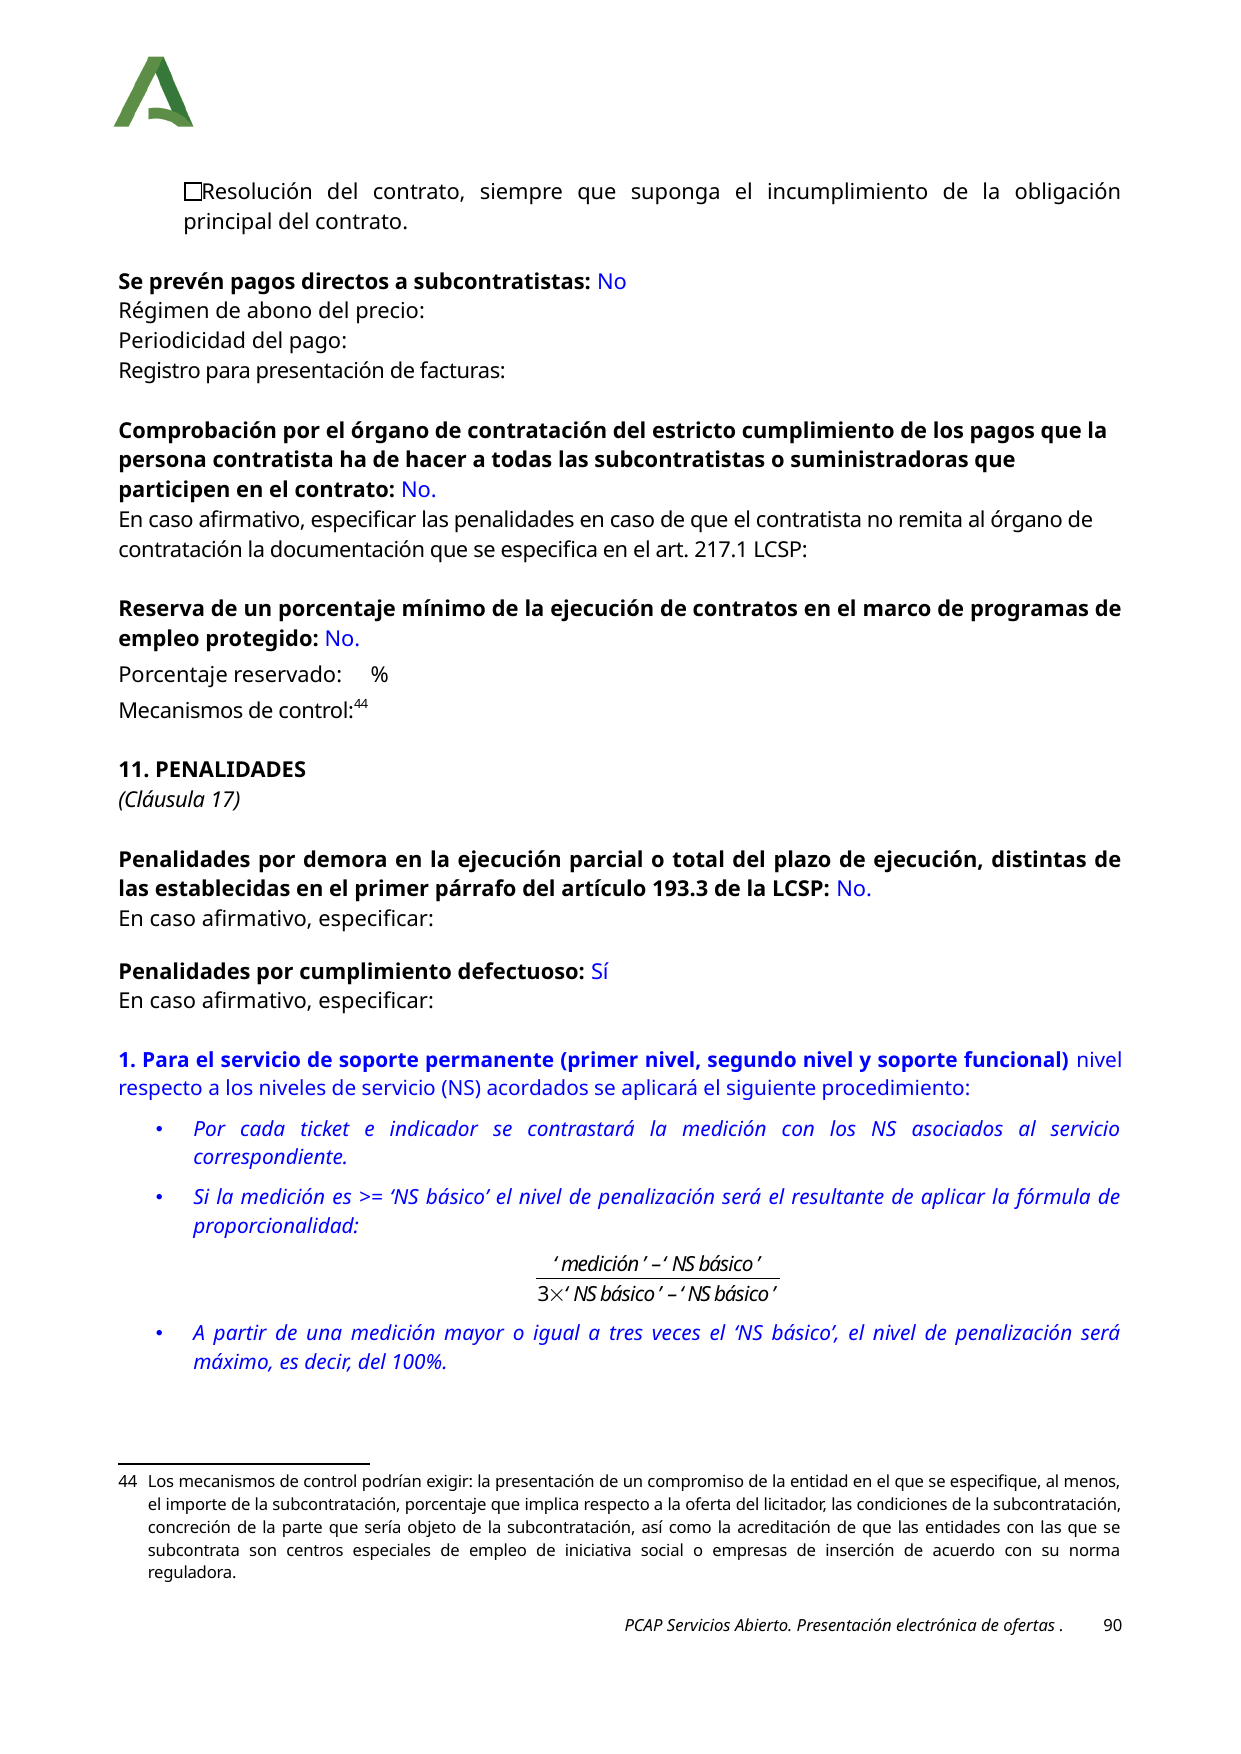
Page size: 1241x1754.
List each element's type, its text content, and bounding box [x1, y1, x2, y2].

text Periodicidad del pago: [118, 325, 1122, 355]
list Por cada ticket e indicador se contrastará la medición con los NS asociados al servicio correspondiente. [156, 1114, 1122, 1171]
text En caso afirmativo, especificar las penalidades en caso de que el contratista no remita al órgano de contratación la documentación que se especifica en el art. 217.1 LCSP: [118, 504, 1122, 564]
text Reserva de un porcentaje mínimo de la ejecución de contratos en el marco de programas de empleo protegido: No. [118, 593, 1122, 653]
picture [109, 52, 198, 131]
text En caso afirmativo, especificar: [118, 903, 1122, 933]
text Penalidades por demora en la ejecución parcial o total del plazo de ejecución, distintas de las establecidas en el primer párrafo del artículo 193.3 de la LCSP: No. [118, 844, 1122, 903]
text 11. PENALIDADES [118, 754, 1122, 784]
text Resolución del contrato, siempre que suponga el incumplimiento de la obligación principal del contrato. [183, 176, 1122, 236]
text En caso afirmativo, especificar: [118, 986, 1122, 1015]
text Penalidades por cumplimiento defectuoso: Sí [118, 956, 1122, 986]
list Si la medición es >= ‘NS básico’ el nivel de penalización será el resultante de aplicar la fórmula de proporcionalidad: [156, 1182, 1122, 1239]
text Porcentaje reservado: % [118, 659, 1122, 689]
text 1. Para el servicio de soporte permanente (primer nivel, segundo nivel y soporte funcional) nivel respecto a los niveles de servicio (NS) acordados se aplicará el siguiente procedimiento: [118, 1045, 1122, 1102]
text Se prevén pagos directos a subcontratistas: No [118, 266, 1122, 296]
text Comprobación por el órgano de contratación del estricto cumplimiento de los pagos que la persona contratista ha de hacer a todas las subcontratistas o suministradoras que participen en el contrato: No. [118, 415, 1122, 504]
text (Cláusula 17) [118, 784, 1122, 814]
text Régimen de abono del precio: [118, 296, 1122, 325]
list A partir de una medición mayor o igual a tres veces el ‘NS básico’, el nivel de penalización será máximo, es decir, del 100%. [156, 1318, 1122, 1375]
text Los mecanismos de control podrían exigir: la presentación de un compromiso de la entidad en el que se especifique, al menos, el importe de la subcontratación, porcentaje que implica respecto a la oferta del licitador, las condiciones de la subcontratación, concreción de la parte que sería objeto de la subcontratación, así como la acreditación de que las entidades con las que se subcontrata son centros especiales de empleo de iniciativa social o empresas de inserción de acuerdo con su norma reguladora. [118, 1470, 1122, 1584]
text Registro para presentación de facturas: [118, 355, 1122, 385]
text Mecanismos de control: [118, 695, 1122, 724]
